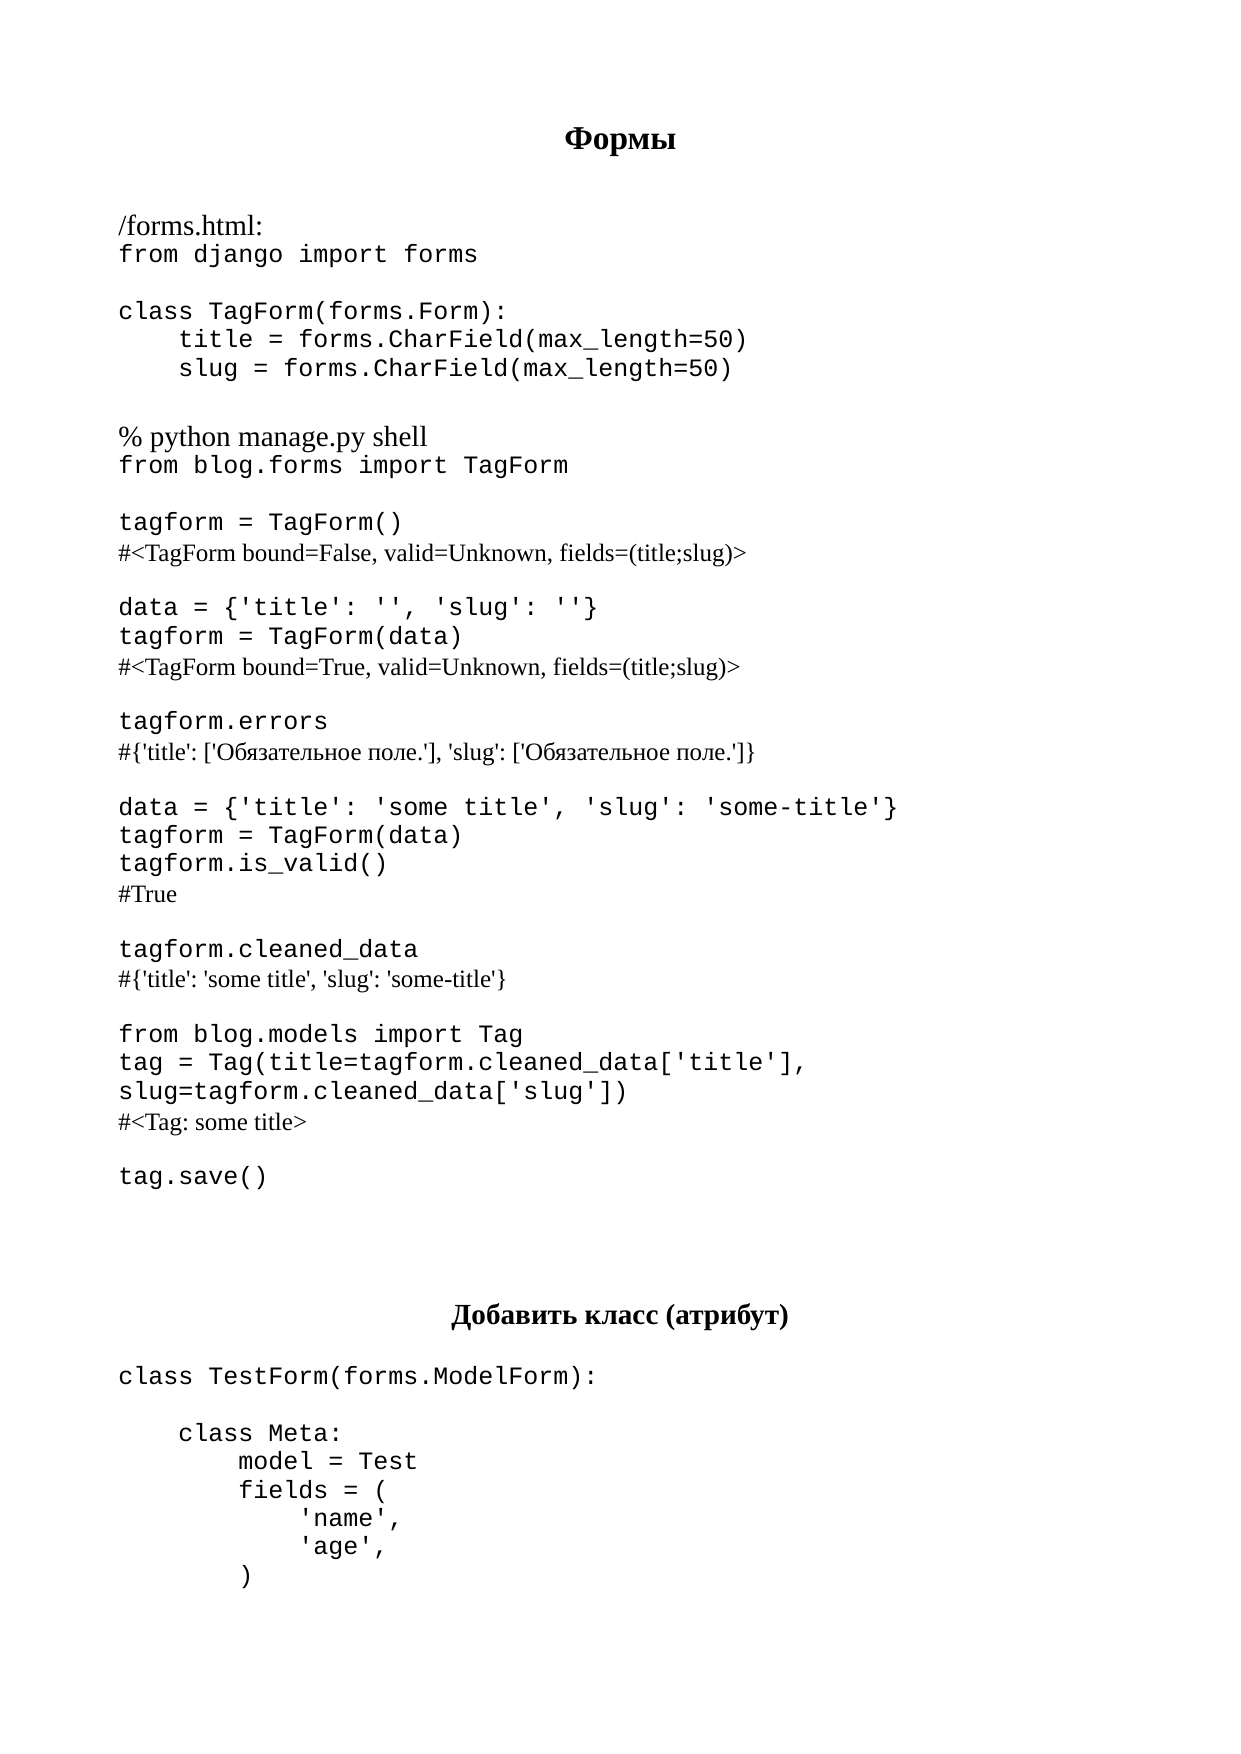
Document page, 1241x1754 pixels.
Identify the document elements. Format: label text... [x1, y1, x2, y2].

text data = {'title': 'some title', 'slug': 'some-title'} tagform = TagForm(data) tagform.is_valid() #True [118, 794, 1122, 908]
text ) [118, 1562, 1122, 1591]
text /forms.html: [118, 208, 1122, 242]
text fields = ( [118, 1477, 1122, 1506]
text 'age', [118, 1534, 1122, 1562]
text from django import forms class TagForm(forms.Form): title = forms.CharField(max_length=50) slug = forms.CharField(max_length=50) [118, 242, 1122, 384]
text tag.save() [118, 1135, 1122, 1192]
text Добавить класс (атрибут) [118, 1297, 1122, 1330]
text class TestForm(forms.ModelForm): [118, 1364, 1122, 1392]
text 'name', [118, 1506, 1122, 1534]
text tagform.cleaned_data #{'title': 'some title', 'slug': 'some-title'} [118, 908, 1122, 993]
text model = Test [118, 1449, 1122, 1477]
text class Meta: [118, 1421, 1122, 1449]
subtitle Формы [118, 118, 1122, 156]
text from blog.forms import TagForm [118, 453, 1122, 481]
text data = {'title': '', 'slug': ''} tagform = TagForm(data) #<TagForm bound=True, valid=Unknown, fields=(title;slug)> [118, 595, 1122, 680]
text tagform.errors #{'title': ['Обязательное поле.'], 'slug': ['Обязательное поле.']} [118, 709, 1122, 766]
text % python manage.py shell [118, 419, 1122, 453]
text tagform = TagForm() #<TagForm bound=False, valid=Unknown, fields=(title;slug)> [118, 509, 1122, 567]
text from blog.models import Tag tag = Tag(title=tagform.cleaned_data['title'], slug=tagform.cleaned_data['slug']) #<Tag: some title> [118, 1022, 1122, 1135]
